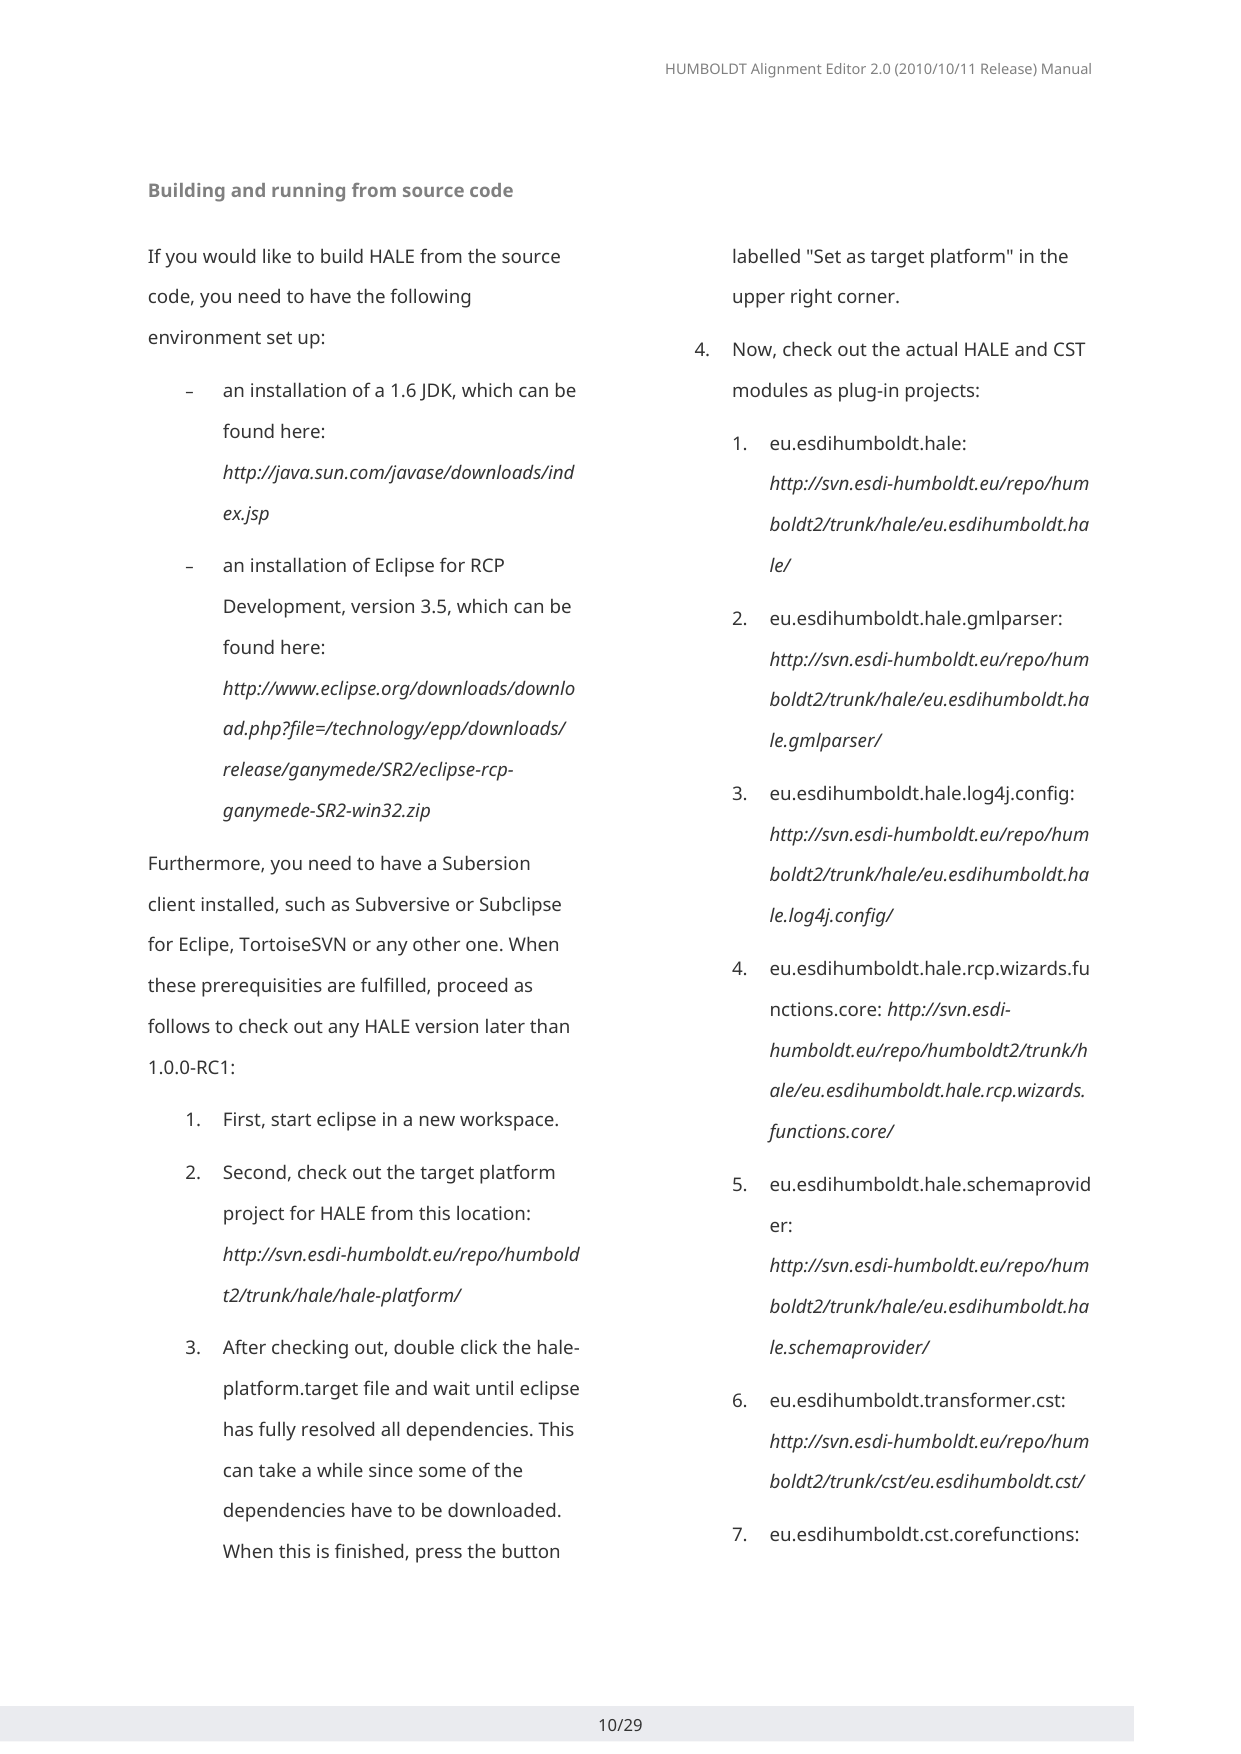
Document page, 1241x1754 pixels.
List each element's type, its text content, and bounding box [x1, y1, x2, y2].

subtitle Building and running from source code [148, 177, 1092, 203]
list Now, check out the actual HALE and CST modules as plug-in projects: [694, 336, 1092, 403]
list labelled "Set as target platform" in the upper right corner. [694, 243, 1092, 309]
list eu.esdihumboldt.hale: http://svn.esdi-humboldt.eu/repo/humboldt2/trunk/hale/eu.esdihumboldt.hale/ [732, 430, 1092, 578]
text Furthermore, you need to have a Subersion client installed, such as Subversive or Subclipse for Eclipe, TortoiseSVN or any other one. When these prerequisities are fulfilled, proceed as follows to check out any HALE version later than 1.0.0-RC1: [148, 850, 583, 1080]
list eu.esdihumboldt.hale.rcp.wizards.functions.core: http://svn.esdi-humboldt.eu/repo/humboldt2/trunk/hale/eu.esdihumboldt.hale.rcp.wizards.functions.core/ [732, 955, 1092, 1144]
text If you would like to build HALE from the source code, you need to have the following environment set up: [148, 243, 583, 350]
list eu.esdihumboldt.hale.gmlparser: http://svn.esdi-humboldt.eu/repo/humboldt2/trunk/hale/eu.esdihumboldt.hale.gmlparser/ [732, 605, 1092, 753]
list eu.esdihumboldt.hale.schemaprovider: http://svn.esdi-humboldt.eu/repo/humboldt2/trunk/hale/eu.esdihumboldt.hale.schemaprovider/ [732, 1171, 1092, 1360]
list an installation of a 1.6 JDK, which can be found here: http://java.sun.com/javase/downloads/index.jsp [185, 377, 583, 525]
list After checking out, double click the hale-platform.target file and wait until eclipse has fully resolved all dependencies. This can take a while since some of the dependencies have to be downloaded. When this is finished, press the button [185, 1334, 583, 1564]
list eu.esdihumboldt.transformer.cst: http://svn.esdi-humboldt.eu/repo/humboldt2/trunk/cst/eu.esdihumboldt.cst/ [732, 1387, 1092, 1494]
list Second, check out the target platform project for HALE from this location: http://svn.esdi-humboldt.eu/repo/humboldt2/trunk/hale/hale-platform/ [185, 1159, 583, 1307]
list eu.esdihumboldt.cst.corefunctions: [732, 1521, 1092, 1547]
list an installation of Eclipse for RCP Development, version 3.5, which can be found here: http://www.eclipse.org/downloads/download.php?file=/technology/epp/downloads/release/ganymede/SR2/eclipse-rcp-ganymede-SR2-win32.zip [185, 552, 583, 823]
list First, start eclipse in a new workspace. [185, 1107, 583, 1132]
list eu.esdihumboldt.hale.log4j.config: http://svn.esdi-humboldt.eu/repo/humboldt2/trunk/hale/eu.esdihumboldt.hale.log4j.config/ [732, 780, 1092, 928]
